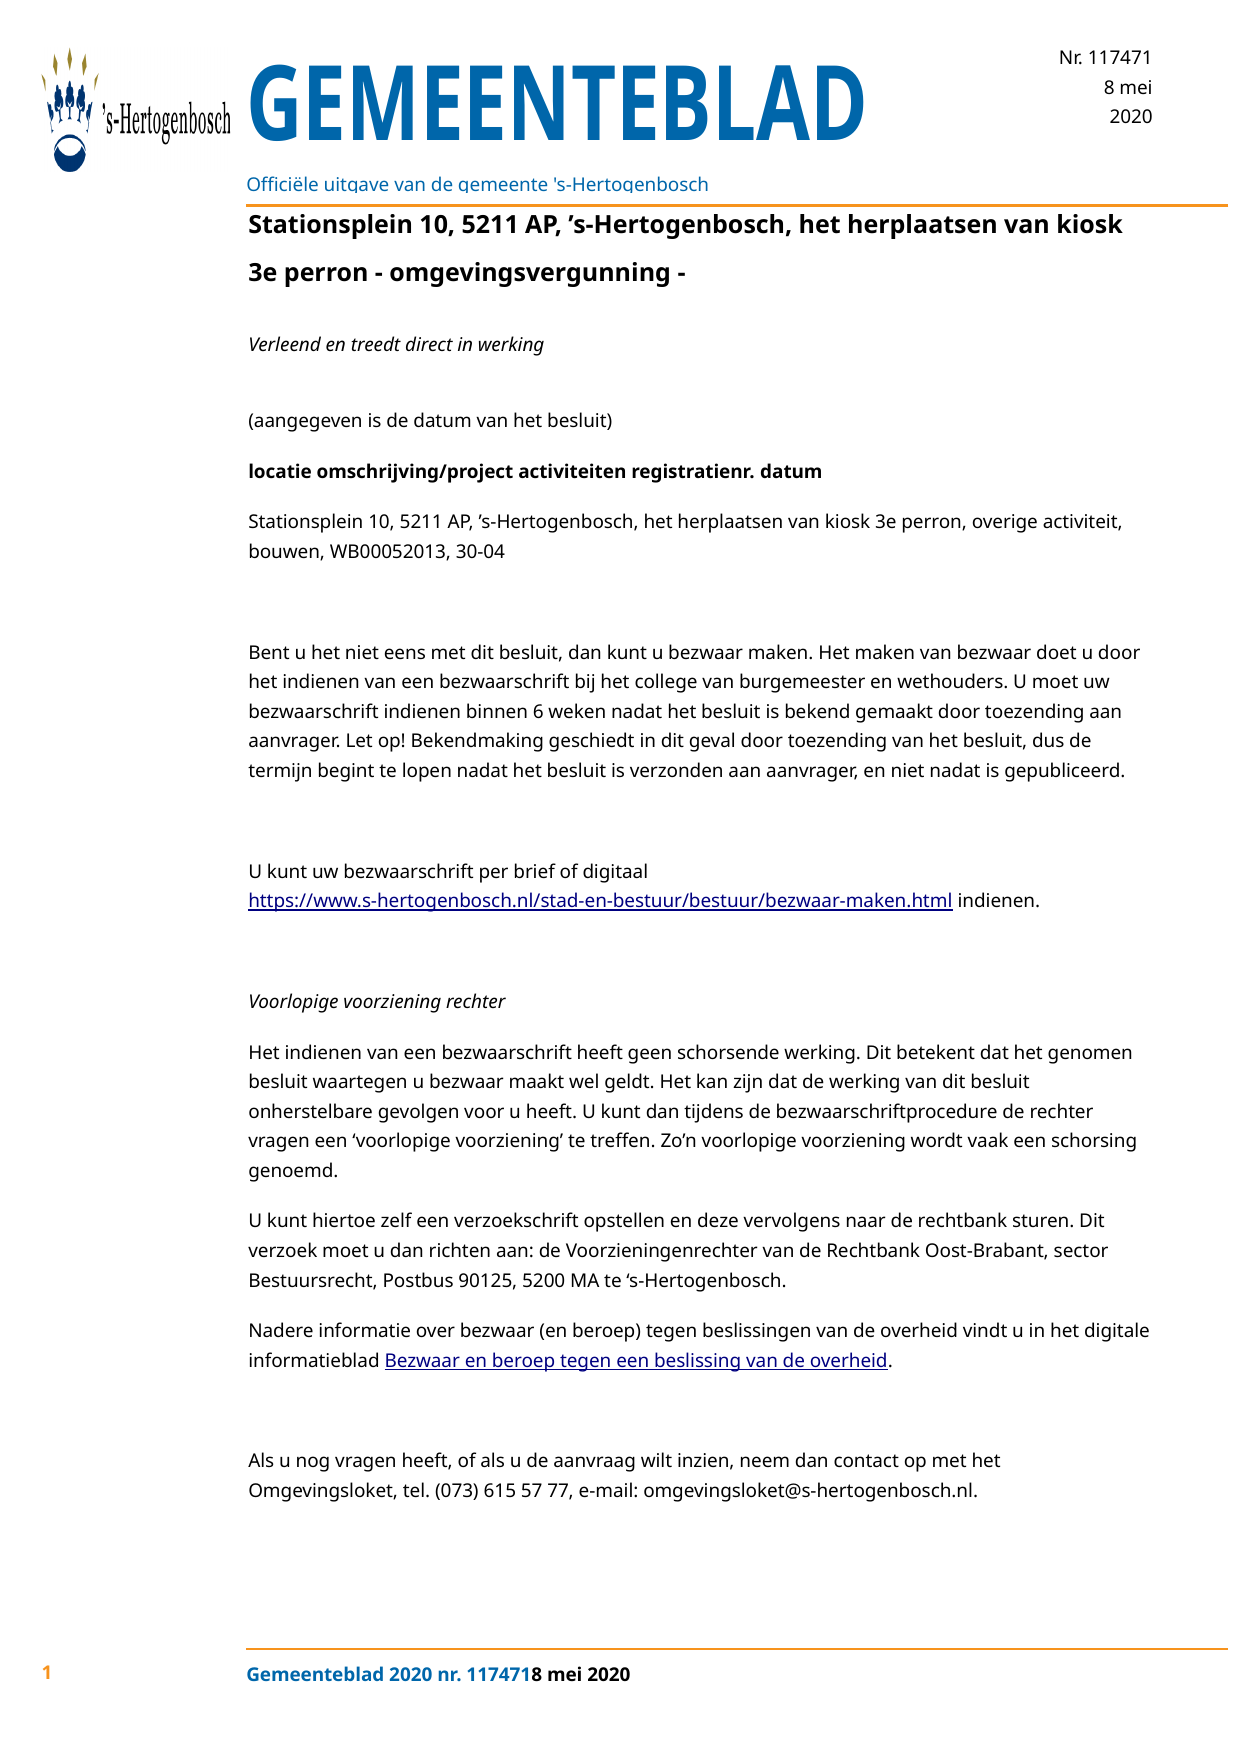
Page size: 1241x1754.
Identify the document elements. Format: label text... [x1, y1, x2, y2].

text Nadere informatie over bezwaar (en beroep) tegen beslissingen van de overheid vindt u in het digitale informatieblad Bezwaar en beroep tegen een beslissing van de overheid. [248, 1317, 1152, 1372]
text locatie omschrijving/project activiteiten registratienr. datum [248, 458, 1152, 484]
text Verleend en treedt direct in werking [248, 331, 1152, 357]
text Stationsplein 10, 5211 AP, ’s-Hertogenbosch, het herplaatsen van kiosk 3e perron, overige activiteit, bouwen, WB00052013, 30-04 [248, 508, 1152, 564]
text U kunt hiertoe zelf een verzoekschrift opstellen en deze vervolgens naar de rechtbank sturen. Dit verzoek moet u dan richten aan: de Voorzieningenrechter van de Rechtbank Oost-Brabant, sector Bestuursrecht, Postbus 90125, 5200 MA te ‘s-Hertogenbosch. [248, 1208, 1152, 1292]
text Het indienen van een bezwaarschrift heeft geen schorsende werking. Dit betekent dat het genomen besluit waartegen u bezwaar maakt wel geldt. Het kan zijn dat de werking van dit besluit onherstelbare gevolgen voor u heeft. U kunt dan tijdens de bezwaarschriftprocedure de rechter vragen een ‘voorlopige voorziening’ te treffen. Zo’n voorlopige voorziening wordt vaak een schorsing genoemd. [248, 1039, 1152, 1183]
text (aangegeven is de datum van het besluit) [248, 408, 1152, 433]
text Als u nog vragen heeft, of als u de aanvraag wilt inzien, neem dan contact op met het Omgevingsloket, tel. (073) 615 57 77, e-mail: omgevingsloket@s-hertogenbosch.nl. [248, 1448, 1152, 1503]
text Voorlopige voorziening rechter [248, 988, 1152, 1014]
text Bent u het niet eens met dit besluit, dan kunt u bezwaar maken. Het maken van bezwaar doet u door het indienen van een bezwaarschrift bij het college van burgemeester en wethouders. U moet uw bezwaarschrift indienen binnen 6 weken nadat het besluit is bekend gemaakt door toezending aan aanvrager. Let op! Bekendmaking geschiedt in dit geval door toezending van het besluit, dus de termijn begint te lopen nadat het besluit is verzonden aan aanvrager, en niet nadat is gepubliceerd. [248, 639, 1152, 783]
text U kunt uw bezwaarschrift per brief of digitaal https://www.s-hertogenbosch.nl/stad-en-bestuur/bestuur/bezwaar-maken.html indienen. [248, 858, 1152, 913]
text Stationsplein 10, 5211 AP, ’s-Hertogenbosch, het herplaatsen van kiosk 3e perron - omgevingsvergunning - [248, 207, 1152, 288]
picture [41, 47, 231, 172]
